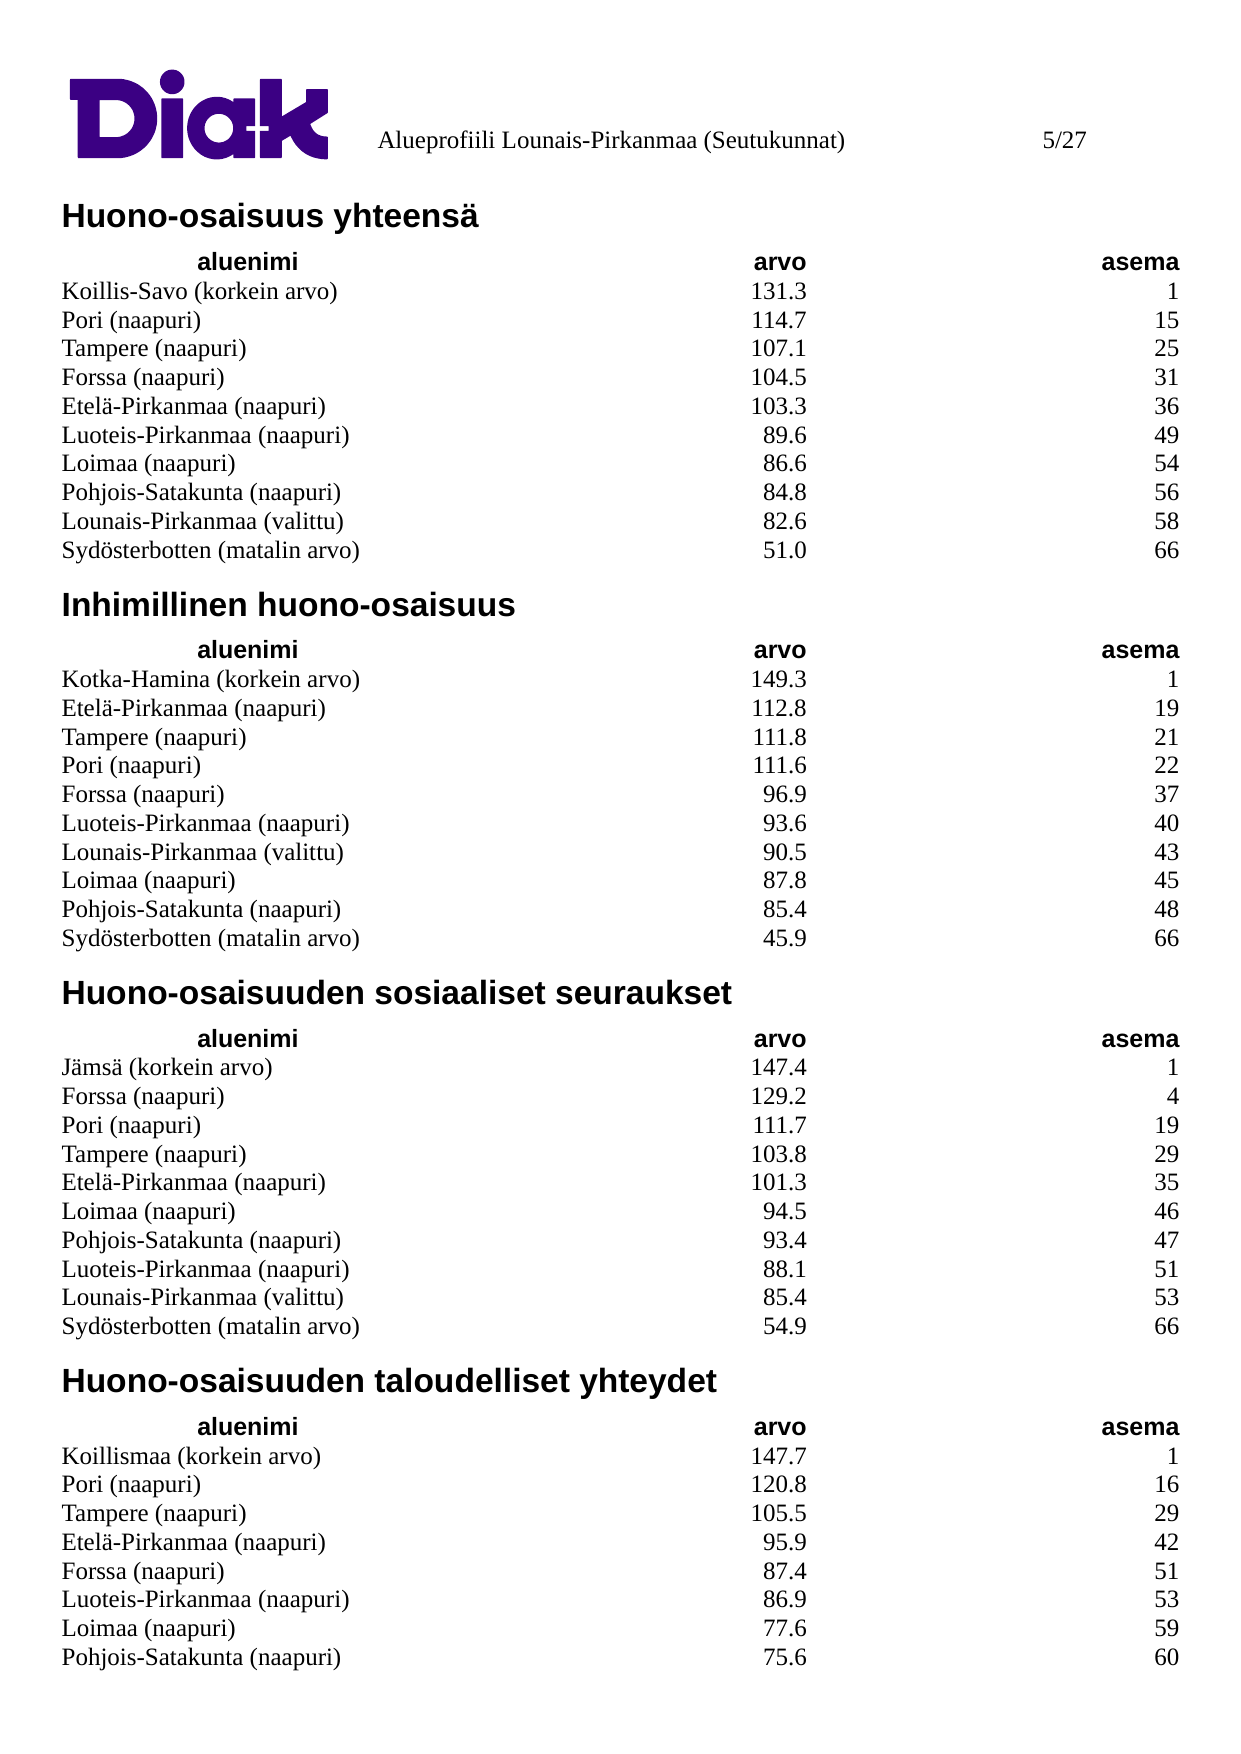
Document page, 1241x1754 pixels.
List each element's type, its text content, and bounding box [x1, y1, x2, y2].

table_cell 45.9 [434, 923, 806, 952]
table_cell Pori (naapuri) [61, 1470, 434, 1498]
table_cell 75.6 [434, 1642, 806, 1671]
table_cell Pohjois-Satakunta (naapuri) [61, 1642, 434, 1671]
table_header asema [806, 247, 1179, 276]
table_cell 22 [806, 751, 1179, 779]
table_cell Luoteis-Pirkanmaa (naapuri) [61, 1585, 434, 1613]
table_cell 1 [806, 276, 1179, 305]
table_cell Forssa (naapuri) [61, 1081, 434, 1110]
table_cell Luoteis-Pirkanmaa (naapuri) [61, 420, 434, 448]
table_cell 149.3 [434, 664, 806, 693]
table_cell Jämsä (korkein arvo) [61, 1053, 434, 1081]
table_cell 114.7 [434, 305, 806, 333]
table_header arvo [434, 247, 806, 276]
table_cell 105.5 [434, 1498, 806, 1527]
table_cell 16 [806, 1470, 1179, 1498]
table_cell 35 [806, 1168, 1179, 1196]
table_cell Pohjois-Satakunta (naapuri) [61, 477, 434, 506]
table_cell Kotka-Hamina (korkein arvo) [61, 664, 434, 693]
table_cell 19 [806, 693, 1179, 722]
table_cell 89.6 [434, 420, 806, 448]
table_cell Tampere (naapuri) [61, 1498, 434, 1527]
table_cell 86.9 [434, 1585, 806, 1613]
table_cell 51 [806, 1556, 1179, 1584]
table_cell Sydösterbotten (matalin arvo) [61, 535, 434, 563]
table_cell Loimaa (naapuri) [61, 1613, 434, 1642]
table_cell 82.6 [434, 506, 806, 535]
table_cell Luoteis-Pirkanmaa (naapuri) [61, 808, 434, 837]
table_cell 37 [806, 779, 1179, 808]
table_cell Lounais-Pirkanmaa (valittu) [61, 506, 434, 535]
table_cell 101.3 [434, 1168, 806, 1196]
table_header arvo [434, 636, 806, 664]
table_cell 1 [806, 1053, 1179, 1081]
table_cell Sydösterbotten (matalin arvo) [61, 1311, 434, 1340]
table_cell 19 [806, 1110, 1179, 1139]
table_cell 103.3 [434, 391, 806, 420]
table_cell 40 [806, 808, 1179, 837]
table_cell 54 [806, 449, 1179, 477]
table_cell Tampere (naapuri) [61, 722, 434, 751]
table_cell 53 [806, 1585, 1179, 1613]
table_cell 93.4 [434, 1225, 806, 1254]
subtitle Huono-osaisuuden taloudelliset yhteydet [61, 1361, 1179, 1399]
table_cell Pohjois-Satakunta (naapuri) [61, 1225, 434, 1254]
table_cell Lounais-Pirkanmaa (valittu) [61, 837, 434, 866]
table_header asema [806, 1024, 1179, 1052]
table_cell 60 [806, 1642, 1179, 1671]
table_cell Pori (naapuri) [61, 751, 434, 779]
table_cell 58 [806, 506, 1179, 535]
subtitle Huono-osaisuus yhteensä [61, 196, 1179, 235]
table_cell 147.4 [434, 1053, 806, 1081]
table_cell 53 [806, 1283, 1179, 1311]
table_cell Tampere (naapuri) [61, 334, 434, 362]
table_cell 1 [806, 664, 1179, 693]
subtitle Inhimillinen huono-osaisuus [61, 584, 1179, 623]
table_cell 95.9 [434, 1527, 806, 1556]
table_cell 66 [806, 1311, 1179, 1340]
table_cell 85.4 [434, 894, 806, 923]
table_cell 90.5 [434, 837, 806, 866]
table_header arvo [434, 1412, 806, 1441]
table_cell 104.5 [434, 362, 806, 391]
table_cell 107.1 [434, 334, 806, 362]
table_cell Etelä-Pirkanmaa (naapuri) [61, 1527, 434, 1556]
table_cell Etelä-Pirkanmaa (naapuri) [61, 1168, 434, 1196]
table_cell 86.6 [434, 449, 806, 477]
table_cell 85.4 [434, 1283, 806, 1311]
table_cell 66 [806, 923, 1179, 952]
subtitle Huono-osaisuuden sosiaaliset seuraukset [61, 973, 1179, 1011]
table_cell 48 [806, 894, 1179, 923]
table_cell 112.8 [434, 693, 806, 722]
table_cell Loimaa (naapuri) [61, 866, 434, 894]
table_cell Luoteis-Pirkanmaa (naapuri) [61, 1254, 434, 1282]
table_header asema [806, 636, 1179, 664]
table_cell 93.6 [434, 808, 806, 837]
table_cell 15 [806, 305, 1179, 333]
table_header aluenimi [61, 1412, 434, 1441]
table_cell 29 [806, 1498, 1179, 1527]
table_cell 51.0 [434, 535, 806, 563]
table_cell Pori (naapuri) [61, 1110, 434, 1139]
table_cell 94.5 [434, 1196, 806, 1225]
table_cell 59 [806, 1613, 1179, 1642]
table_header aluenimi [61, 1024, 434, 1052]
table_cell Lounais-Pirkanmaa (valittu) [61, 1283, 434, 1311]
table_cell 103.8 [434, 1139, 806, 1167]
table_cell 111.8 [434, 722, 806, 751]
table_cell Koillismaa (korkein arvo) [61, 1441, 434, 1469]
table_cell 87.4 [434, 1556, 806, 1584]
table_cell Loimaa (naapuri) [61, 1196, 434, 1225]
table_cell 36 [806, 391, 1179, 420]
table_cell 66 [806, 535, 1179, 563]
table_cell 56 [806, 477, 1179, 506]
table_cell 43 [806, 837, 1179, 866]
table_cell 84.8 [434, 477, 806, 506]
table_header arvo [434, 1024, 806, 1052]
table_cell 25 [806, 334, 1179, 362]
table_cell 129.2 [434, 1081, 806, 1110]
table_cell 49 [806, 420, 1179, 448]
table_cell 96.9 [434, 779, 806, 808]
table_cell 88.1 [434, 1254, 806, 1282]
table_cell 45 [806, 866, 1179, 894]
table_cell 111.7 [434, 1110, 806, 1139]
table_header aluenimi [61, 247, 434, 276]
table_cell Forssa (naapuri) [61, 362, 434, 391]
table_cell Pori (naapuri) [61, 305, 434, 333]
table_header aluenimi [61, 636, 434, 664]
table_cell 131.3 [434, 276, 806, 305]
table_cell 147.7 [434, 1441, 806, 1469]
table_cell Sydösterbotten (matalin arvo) [61, 923, 434, 952]
table_cell Forssa (naapuri) [61, 779, 434, 808]
table_cell 42 [806, 1527, 1179, 1556]
table_cell 77.6 [434, 1613, 806, 1642]
table_cell Pohjois-Satakunta (naapuri) [61, 894, 434, 923]
table_cell 46 [806, 1196, 1179, 1225]
table_cell Koillis-Savo (korkein arvo) [61, 276, 434, 305]
table_cell 51 [806, 1254, 1179, 1282]
table_cell Tampere (naapuri) [61, 1139, 434, 1167]
table_cell 21 [806, 722, 1179, 751]
table_cell 47 [806, 1225, 1179, 1254]
table_cell Etelä-Pirkanmaa (naapuri) [61, 391, 434, 420]
table_cell Etelä-Pirkanmaa (naapuri) [61, 693, 434, 722]
table_cell 4 [806, 1081, 1179, 1110]
table_cell Loimaa (naapuri) [61, 449, 434, 477]
table_cell 29 [806, 1139, 1179, 1167]
table_cell 1 [806, 1441, 1179, 1469]
table_cell 111.6 [434, 751, 806, 779]
table_cell 120.8 [434, 1470, 806, 1498]
table_cell 87.8 [434, 866, 806, 894]
table_cell 54.9 [434, 1311, 806, 1340]
table_cell Forssa (naapuri) [61, 1556, 434, 1584]
table_header asema [806, 1412, 1179, 1441]
table_cell 31 [806, 362, 1179, 391]
